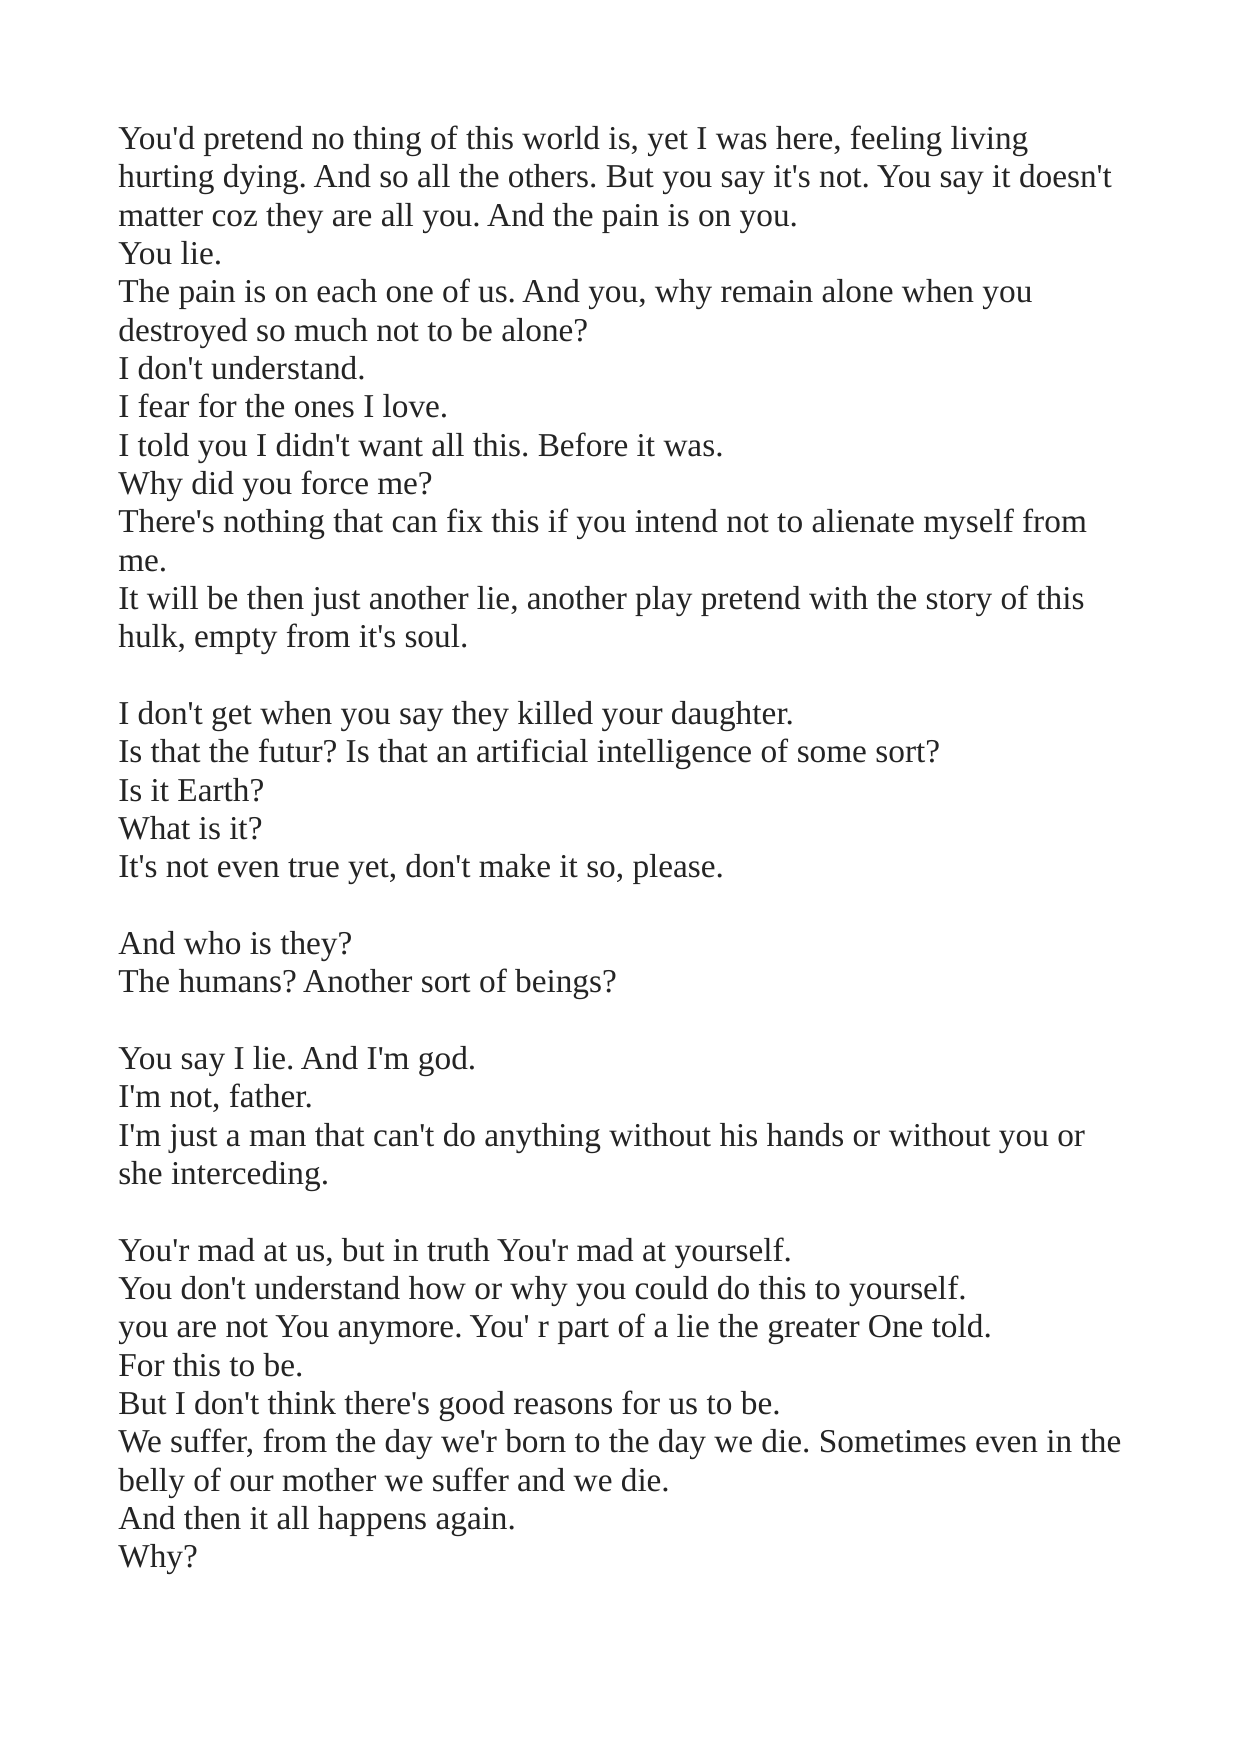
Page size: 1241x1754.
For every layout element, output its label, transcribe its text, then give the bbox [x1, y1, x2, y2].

text Why did you force me? [118, 463, 1122, 501]
text I don't get when you say they killed your daughter. [118, 693, 1122, 731]
text You don't understand how or why you could do this to yourself. [118, 1268, 1122, 1306]
text For this to be. [118, 1345, 1122, 1383]
text We suffer, from the day we'r born to the day we die. Sometimes even in the belly of our mother we suffer and we die. [118, 1421, 1122, 1498]
text You'r mad at us, but in truth You'r mad at yourself. [118, 1230, 1122, 1268]
text Is that the futur? Is that an artificial intelligence of some sort? [118, 731, 1122, 770]
text I told you I didn't want all this. Before it was. [118, 425, 1122, 463]
text There's nothing that can fix this if you intend not to alienate myself from me. [118, 501, 1122, 578]
text I'm not, father. [118, 1076, 1122, 1115]
text The pain is on each one of us. And you, why remain alone when you destroyed so much not to be alone? [118, 271, 1122, 348]
text It will be then just another lie, another play pretend with the story of this hulk, empty from it's soul. [118, 578, 1122, 655]
text But I don't think there's good reasons for us to be. [118, 1383, 1122, 1421]
text I'm just a man that can't do anything without his hands or without you or she interceding. [118, 1115, 1122, 1191]
text It's not even true yet, don't make it so, please. [118, 846, 1122, 885]
text Is it Earth? [118, 770, 1122, 808]
text What is it? [118, 808, 1122, 846]
text And who is they? [118, 923, 1122, 961]
text I fear for the ones I love. [118, 386, 1122, 425]
text The humans? Another sort of beings? [118, 961, 1122, 1000]
text Why? [118, 1536, 1122, 1575]
text You'd pretend no thing of this world is, yet I was here, feeling living hurting dying. And so all the others. But you say it's not. You say it doesn't matter coz they are all you. And the pain is on you. [118, 118, 1122, 233]
text you are not You anymore. You' r part of a lie the greater One told. [118, 1306, 1122, 1345]
text And then it all happens again. [118, 1498, 1122, 1536]
text You lie. [118, 233, 1122, 271]
text You say I lie. And I'm god. [118, 1038, 1122, 1076]
text I don't understand. [118, 348, 1122, 386]
